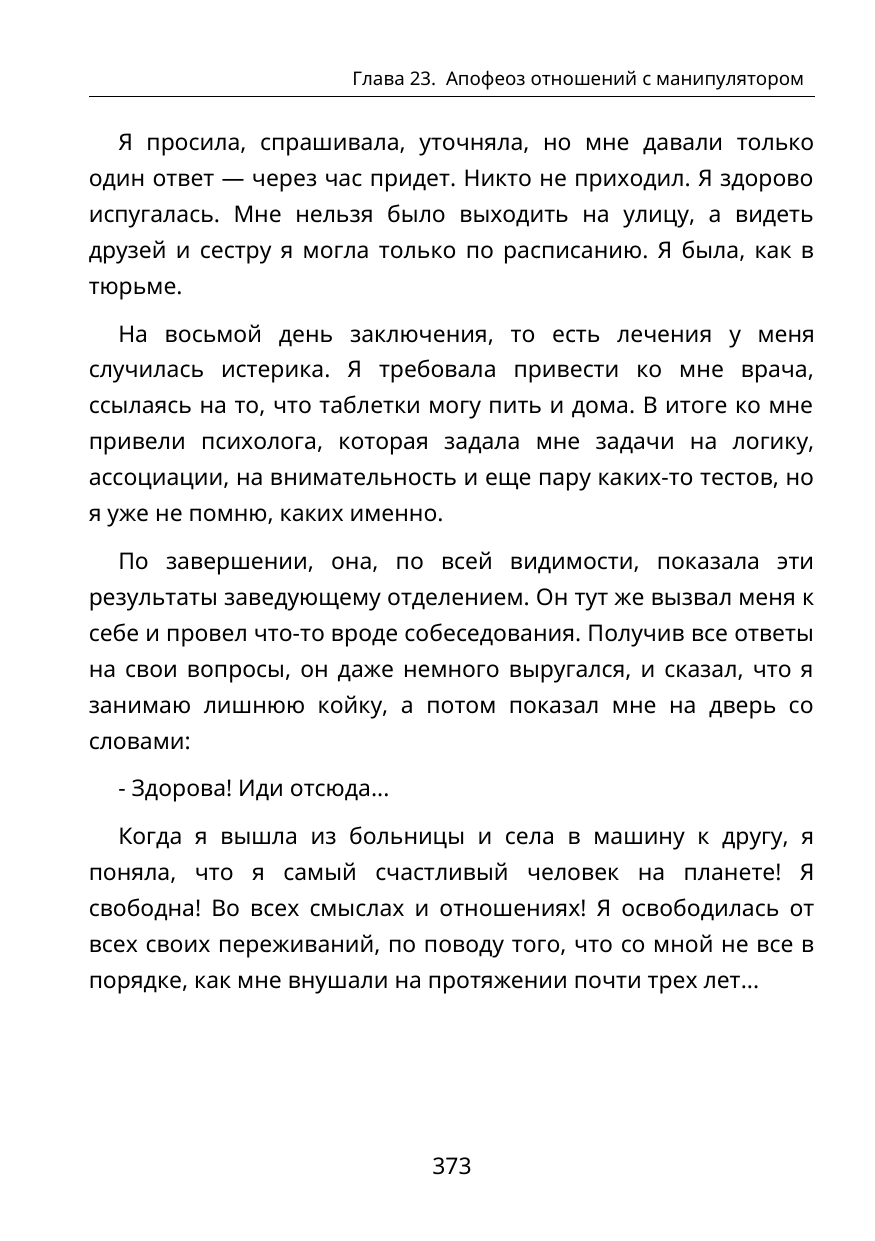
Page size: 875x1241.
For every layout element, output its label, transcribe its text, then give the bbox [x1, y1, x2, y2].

text На восьмой день заключения, то есть лечения у меня случилась истерика. Я требовала привести ко мне врача, ссылаясь на то, что таблетки могу пить и дома. В итоге ко мне привели психолога, которая задала мне задачи на логику, ассоциации, на внимательность и еще пару каких-то тестов, но я уже не помню, каких именно. [88, 317, 815, 528]
text Когда я вышла из больницы и села в машину к другу, я поняла, что я самый счастливый человек на планете! Я свободна! Во всех смыслах и отношениях! Я освободилась от всех своих переживаний, по поводу того, что со мной не все в порядке, как мне внушали на протяжении почти трех лет... [88, 820, 815, 995]
text - Здорова! Иди отсюда... [88, 772, 815, 803]
text По завершении, она, по всей видимости, показала эти результаты заведующему отделением. Он тут же вызвал меня к себе и провел что-то вроде собеседования. Получив все ответы на свои вопросы, он даже немного выругался, и сказал, что я занимаю лишнюю койку, а потом показал мне на дверь со словами: [88, 545, 815, 756]
text Я просила, спрашивала, уточняла, но мне давали только один ответ — через час придет. Никто не приходил. Я здорово испугалась. Мне нельзя было выходить на улицу, а видеть друзей и сестру я могла только по расписанию. Я была, как в тюрьме. [88, 126, 815, 301]
